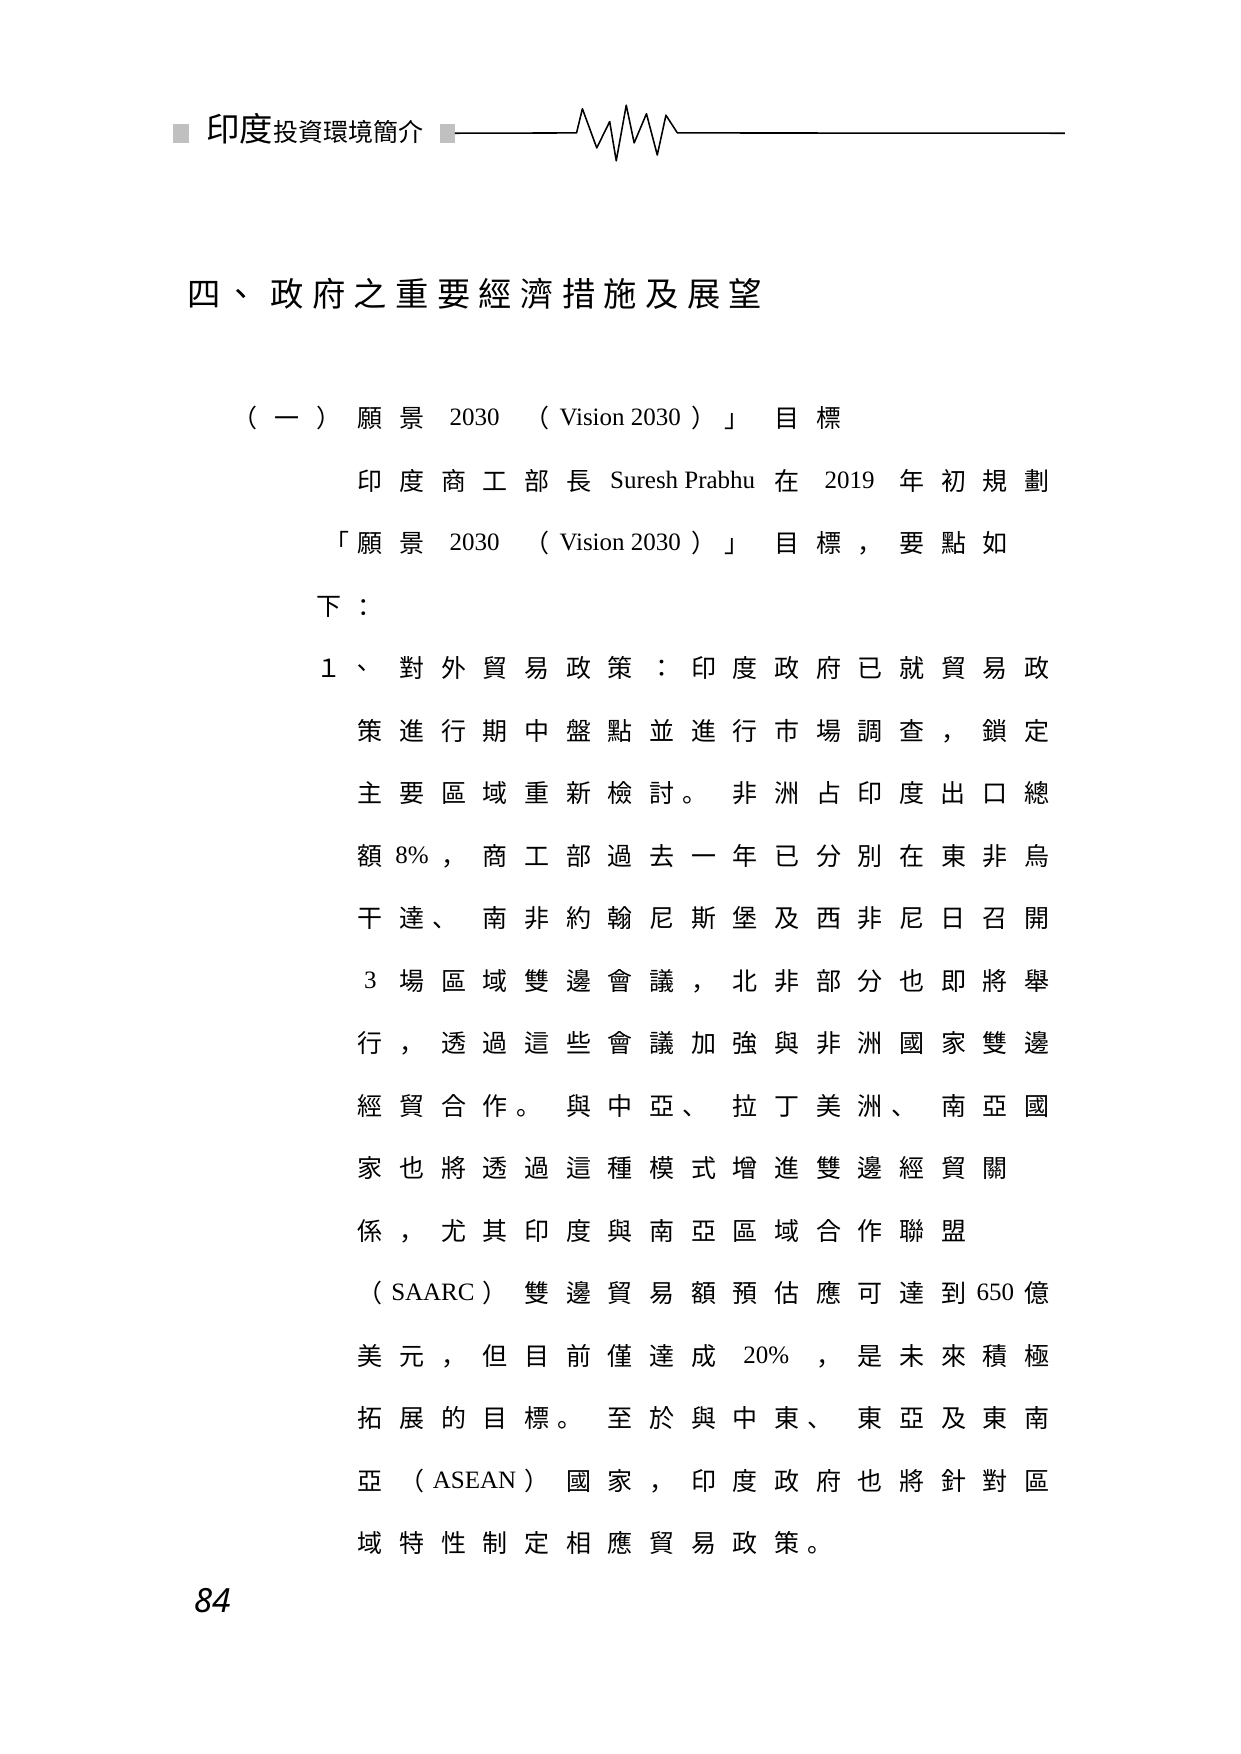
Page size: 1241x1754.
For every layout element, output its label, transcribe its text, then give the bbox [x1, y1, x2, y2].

text 四、政府之重要經濟措施及展望 [183, 250, 1058, 313]
text （一）願景2030（Vision 2030）」目標 [207, 375, 1058, 438]
text １、對外貿易政策：印度政府已就貿易政策進行期中盤點並進行市場調查，鎖定主要區域重新檢討。非洲占印度出口總額8%，商工部過去一年已分別在東非烏干達、南非約翰尼斯堡及西非尼日召開3場區域雙邊會議，北非部分也即將舉行，透過這些會議加強與非洲國家雙邊經貿合作。與中亞、拉丁美洲、南亞國家也將透過這種模式增進雙邊經貿關係，尤其印度與南亞區域合作聯盟（SAARC）雙邊貿易額預估應可達到650億美元，但目前僅達成20%，是未來積極拓展的目標。至於與中東、東亞及東南亞（ASEAN）國家，印度政府也將針對區域特性制定相應貿易政策。 [281, 625, 1058, 1563]
text 印度商工部長Suresh Prabhu在2019年初規劃「願景2030（Vision 2030）」目標，要點如下： [281, 438, 1058, 625]
